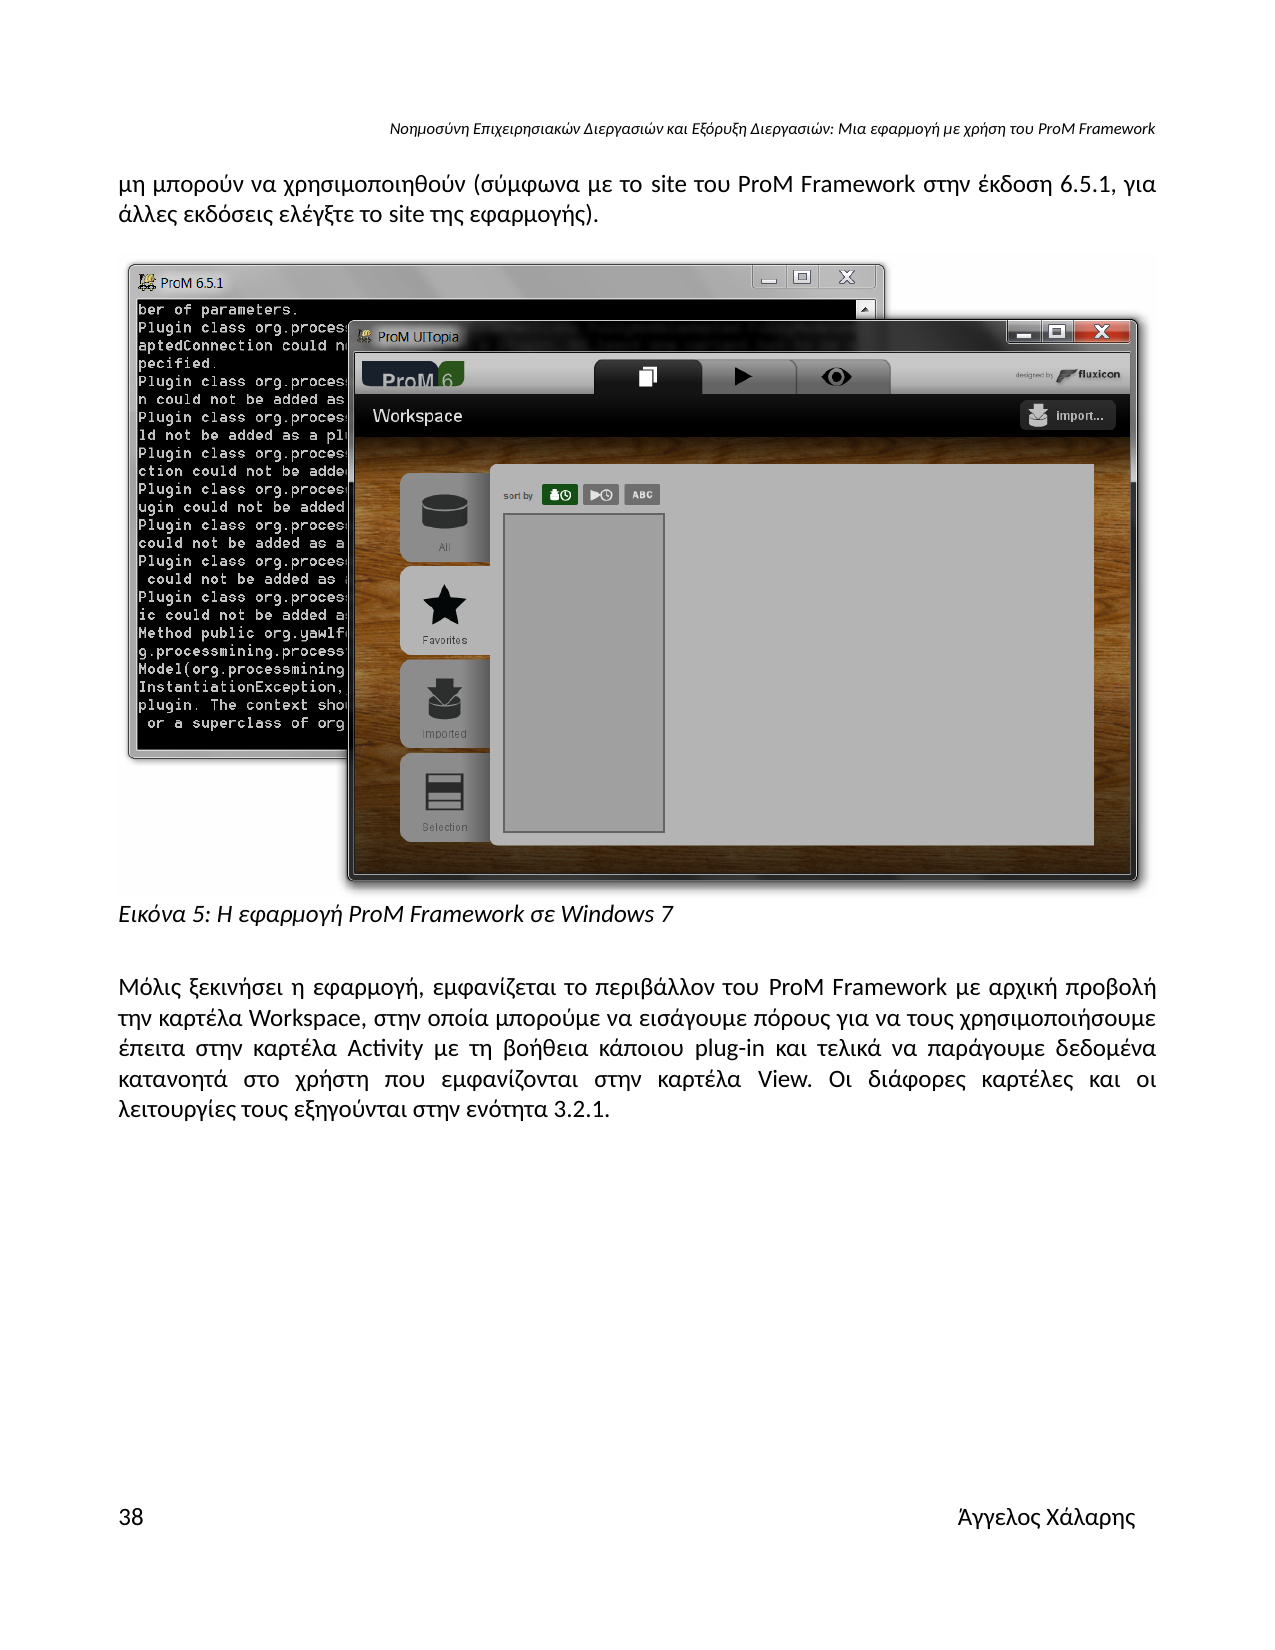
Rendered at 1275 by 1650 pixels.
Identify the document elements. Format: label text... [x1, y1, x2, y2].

text μη μπορούν να χρησιμοποιηθούν (σύμφωνα με το site του ProM Framework στην έκδοση 6.5.1, για άλλες εκδόσεις ελέγξτε το site της εφαρμογής). [118, 168, 1157, 229]
text Εικόνα 5: Η εφαρμογή ProM Framework σε Windows 7 [118, 898, 1157, 928]
picture [118, 253, 1157, 898]
text Μόλις ξεκινήσει η εφαρμογή, εμφανίζεται το περιβάλλον του ProM Framework με αρχική προβολή την καρτέλα Workspace, στην οποία μπορούμε να εισάγουμε πόρους για να τους χρησιμοποιήσουμε έπειτα στην καρτέλα Activity με τη βοήθεια κάποιου plug-in και τελικά να παράγουμε δεδομένα κατανοητά στο χρήστη που εμφανίζονται στην καρτέλα View. Οι διάφορες καρτέλες και οι λειτουργίες τους εξηγούνται στην ενότητα 3.2.1. [118, 971, 1157, 1124]
